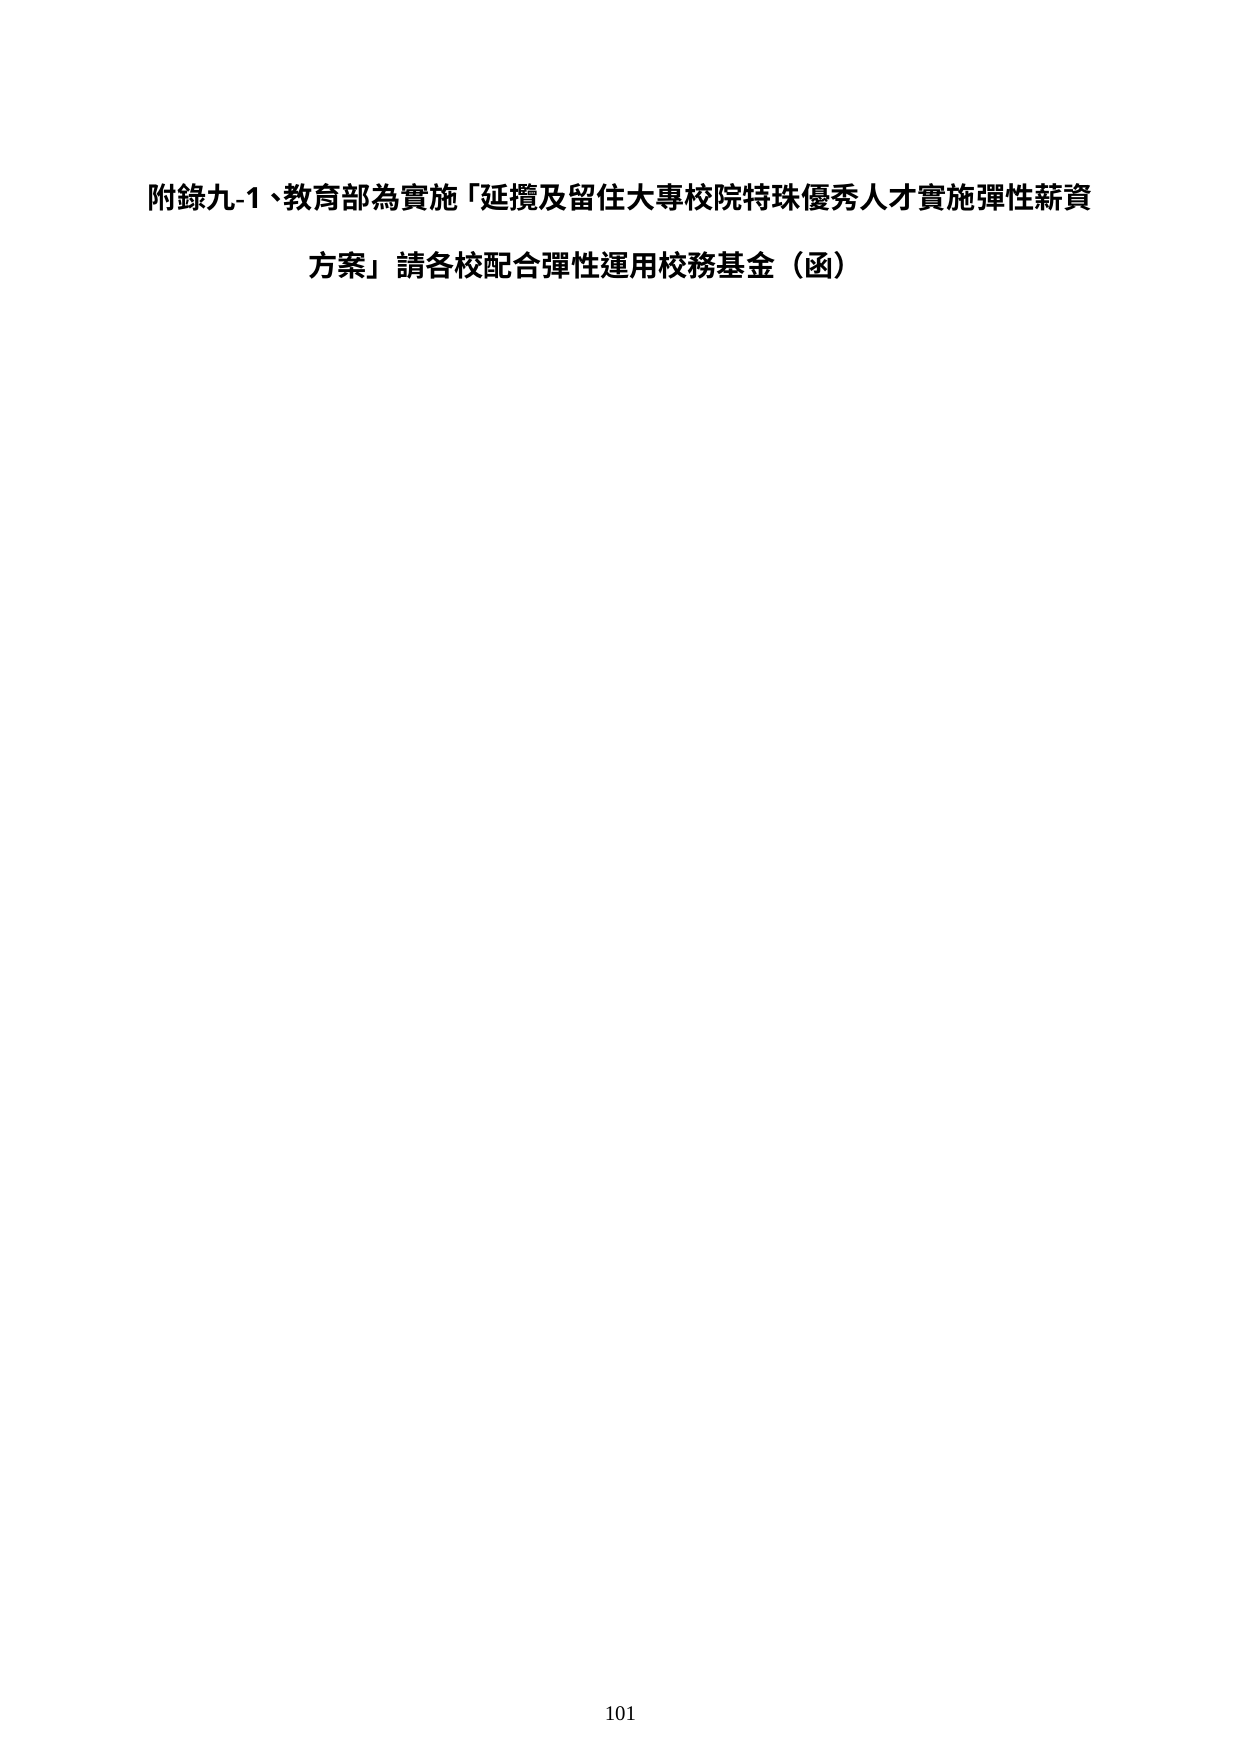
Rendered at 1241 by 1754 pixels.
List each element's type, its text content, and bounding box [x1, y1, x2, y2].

subtitle 附錄九-1、教育部為實施「延攬及留住大專校院特珠優秀人才實施彈性薪資方案」請各校配合彈性運用校務基金（函） [148, 162, 1092, 297]
